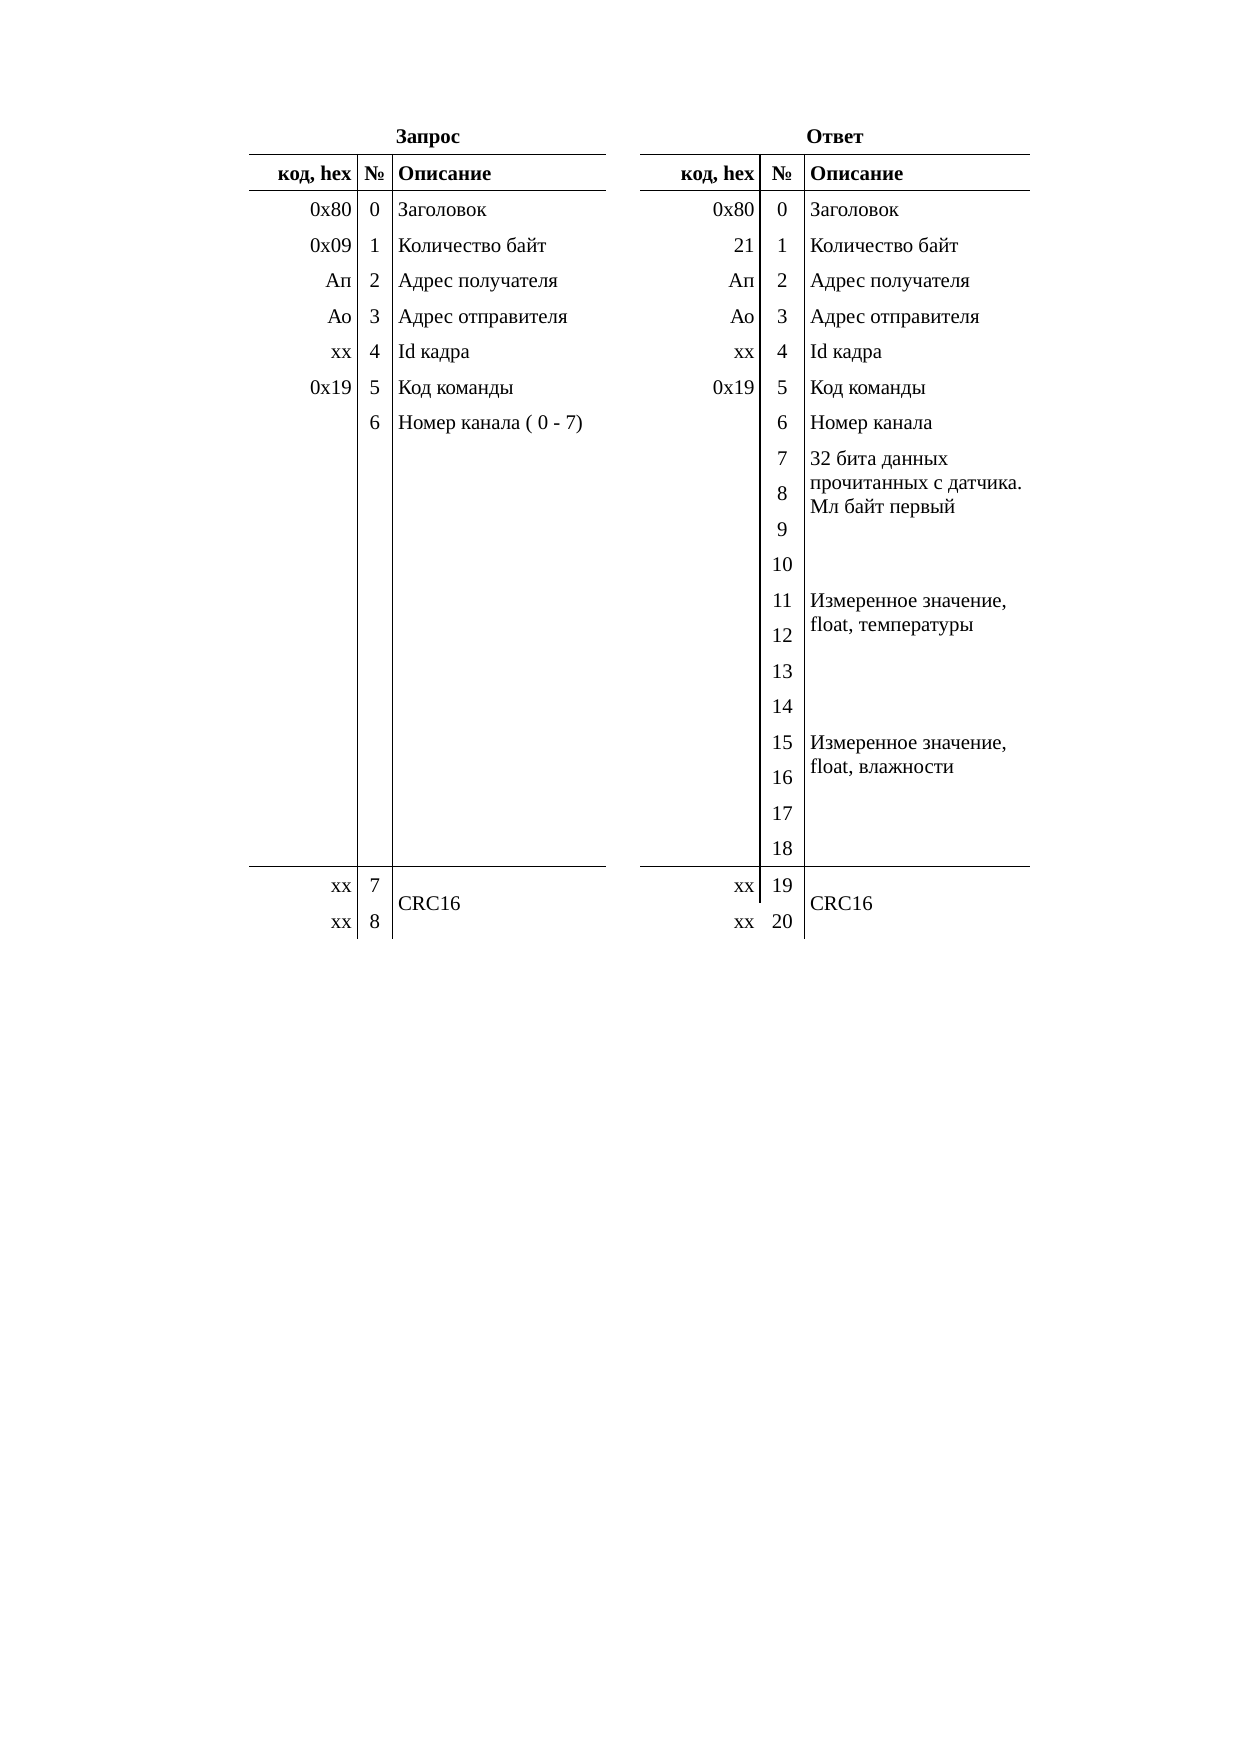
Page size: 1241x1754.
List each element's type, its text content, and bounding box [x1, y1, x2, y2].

table_cell 8 [761, 475, 804, 511]
table_cell [393, 831, 606, 866]
table_cell 0 [358, 191, 392, 227]
table_cell Ап [640, 262, 759, 298]
table_cell [606, 653, 640, 688]
table_cell [606, 404, 640, 440]
table_cell Количество байт [805, 227, 1029, 262]
table_cell [640, 440, 759, 475]
table_cell 4 [358, 333, 392, 369]
table_cell [606, 511, 640, 546]
table_cell [640, 795, 759, 831]
table_cell Описание [805, 155, 1029, 190]
table_header Ответ [640, 118, 1029, 154]
table_cell 13 [761, 653, 804, 688]
table_cell [358, 546, 392, 582]
table_cell CRC16 [805, 867, 1029, 939]
table_cell [606, 724, 640, 759]
table_cell 20 [760, 903, 804, 939]
table_cell Id кадра [393, 333, 606, 369]
table_cell 19 [761, 867, 804, 903]
table_cell Измеренное значение, float, температуры [805, 582, 1029, 724]
table_cell [249, 475, 357, 511]
table_cell 4 [761, 333, 804, 369]
table_cell [358, 689, 392, 724]
table_cell [640, 618, 759, 653]
table_cell [606, 903, 640, 939]
table_header Запрос [249, 118, 606, 154]
table_cell [640, 689, 759, 724]
table_cell [393, 724, 606, 759]
table_cell [393, 760, 606, 795]
table_cell 12 [761, 618, 804, 653]
table_cell 5 [761, 369, 804, 404]
table_cell Заголовок [805, 191, 1029, 227]
table_cell [249, 760, 357, 795]
table_cell [640, 582, 759, 617]
table_cell 0 [761, 191, 804, 227]
table_cell № [761, 155, 804, 190]
table_cell [606, 475, 640, 511]
table_cell xx [249, 333, 357, 369]
table_cell [606, 369, 640, 404]
table_cell [640, 475, 759, 511]
table_cell 32 бита данных прочитанных с датчика. Мл байт первый [805, 440, 1029, 582]
table_cell [249, 831, 357, 866]
table_cell CRC16 [393, 867, 606, 939]
table_cell [249, 546, 357, 582]
table_cell [358, 760, 392, 795]
table_cell Адрес отправителя [805, 298, 1029, 333]
table_cell [606, 546, 640, 582]
table_cell 7 [761, 440, 804, 475]
table_cell 2 [761, 262, 804, 298]
table_cell № [358, 155, 392, 190]
table_cell 10 [761, 546, 804, 582]
table_cell [606, 262, 640, 298]
table_cell xx [249, 867, 357, 903]
table_cell 2 [358, 262, 392, 298]
table_cell [393, 440, 606, 475]
table_cell [249, 618, 357, 653]
table_header [606, 118, 640, 154]
table_cell [249, 689, 357, 724]
table_cell код, hex [249, 155, 357, 190]
table_cell Описание [393, 155, 606, 190]
table_cell 0x80 [249, 191, 357, 227]
table_cell [249, 440, 357, 475]
table_cell [606, 689, 640, 724]
table_cell Код команды [393, 369, 606, 404]
table_cell [640, 724, 759, 759]
table_cell [249, 795, 357, 831]
table_cell 11 [761, 582, 804, 617]
table_cell [249, 582, 357, 617]
table_cell [358, 618, 392, 653]
table_cell 3 [358, 298, 392, 333]
table_cell [393, 475, 606, 511]
table_cell [393, 653, 606, 688]
table_cell [249, 404, 357, 440]
table_cell 9 [761, 511, 804, 546]
table_cell 6 [761, 404, 804, 440]
table_cell Количество байт [393, 227, 606, 262]
table_cell 3 [761, 298, 804, 333]
table_cell [640, 653, 759, 688]
table_cell [358, 831, 392, 866]
table_cell 0x19 [249, 369, 357, 404]
table_cell Номер канала [805, 404, 1029, 440]
table_cell 8 [358, 903, 392, 939]
table_cell [358, 440, 392, 475]
table_cell [606, 440, 640, 475]
table_cell [249, 724, 357, 759]
table_cell Адрес отправителя [393, 298, 606, 333]
table_cell [249, 653, 357, 688]
table_cell 16 [761, 760, 804, 795]
table_cell [358, 475, 392, 511]
table_cell 0x80 [640, 191, 759, 227]
table_cell [358, 653, 392, 688]
table_cell 0x19 [640, 369, 759, 404]
table_cell 7 [358, 867, 392, 903]
table_cell 6 [358, 404, 392, 440]
table_cell [606, 227, 640, 262]
table_cell 14 [761, 689, 804, 724]
table_cell Адрес получателя [805, 262, 1029, 298]
table_cell [393, 618, 606, 653]
table_cell 1 [761, 227, 804, 262]
table_cell [640, 511, 759, 546]
table_cell [606, 831, 640, 866]
table_cell 15 [761, 724, 804, 759]
table_cell [358, 724, 392, 759]
table_cell Id кадра [805, 333, 1029, 369]
table_cell [606, 760, 640, 795]
table_cell Заголовок [393, 191, 606, 227]
table_cell [606, 618, 640, 653]
table_cell [393, 511, 606, 546]
table_cell [640, 404, 759, 440]
table_cell [358, 582, 392, 617]
table_cell Номер канала ( 0 - 7) [393, 404, 606, 440]
table_cell [640, 546, 759, 582]
table_cell xx [640, 903, 760, 939]
table_cell [393, 795, 606, 831]
table_cell 0x09 [249, 227, 357, 262]
table_cell 17 [761, 795, 804, 831]
table_cell [393, 546, 606, 582]
table_cell [606, 795, 640, 831]
table_cell [606, 190, 640, 227]
table_cell xx [249, 903, 357, 939]
table_cell [606, 866, 640, 903]
table_cell 21 [640, 227, 759, 262]
table_cell xx [640, 333, 759, 369]
table_cell Адрес получателя [393, 262, 606, 298]
table_cell xx [640, 867, 759, 903]
table_cell [606, 582, 640, 617]
table_cell Код команды [805, 369, 1029, 404]
table_cell [358, 511, 392, 546]
table_cell [393, 582, 606, 617]
table_cell [606, 333, 640, 369]
table_cell [393, 689, 606, 724]
table_cell [640, 831, 759, 866]
table_cell [640, 760, 759, 795]
table_cell 1 [358, 227, 392, 262]
table_cell 18 [761, 831, 804, 866]
table_cell 5 [358, 369, 392, 404]
table_cell [606, 154, 640, 190]
table_cell Ао [640, 298, 759, 333]
table_cell [249, 511, 357, 546]
table_cell Ап [249, 262, 357, 298]
table_cell код, hex [640, 155, 759, 190]
table_cell Измеренное значение, float, влажности [805, 724, 1029, 866]
table_cell [606, 298, 640, 333]
table_cell Ао [249, 298, 357, 333]
table_cell [358, 795, 392, 831]
